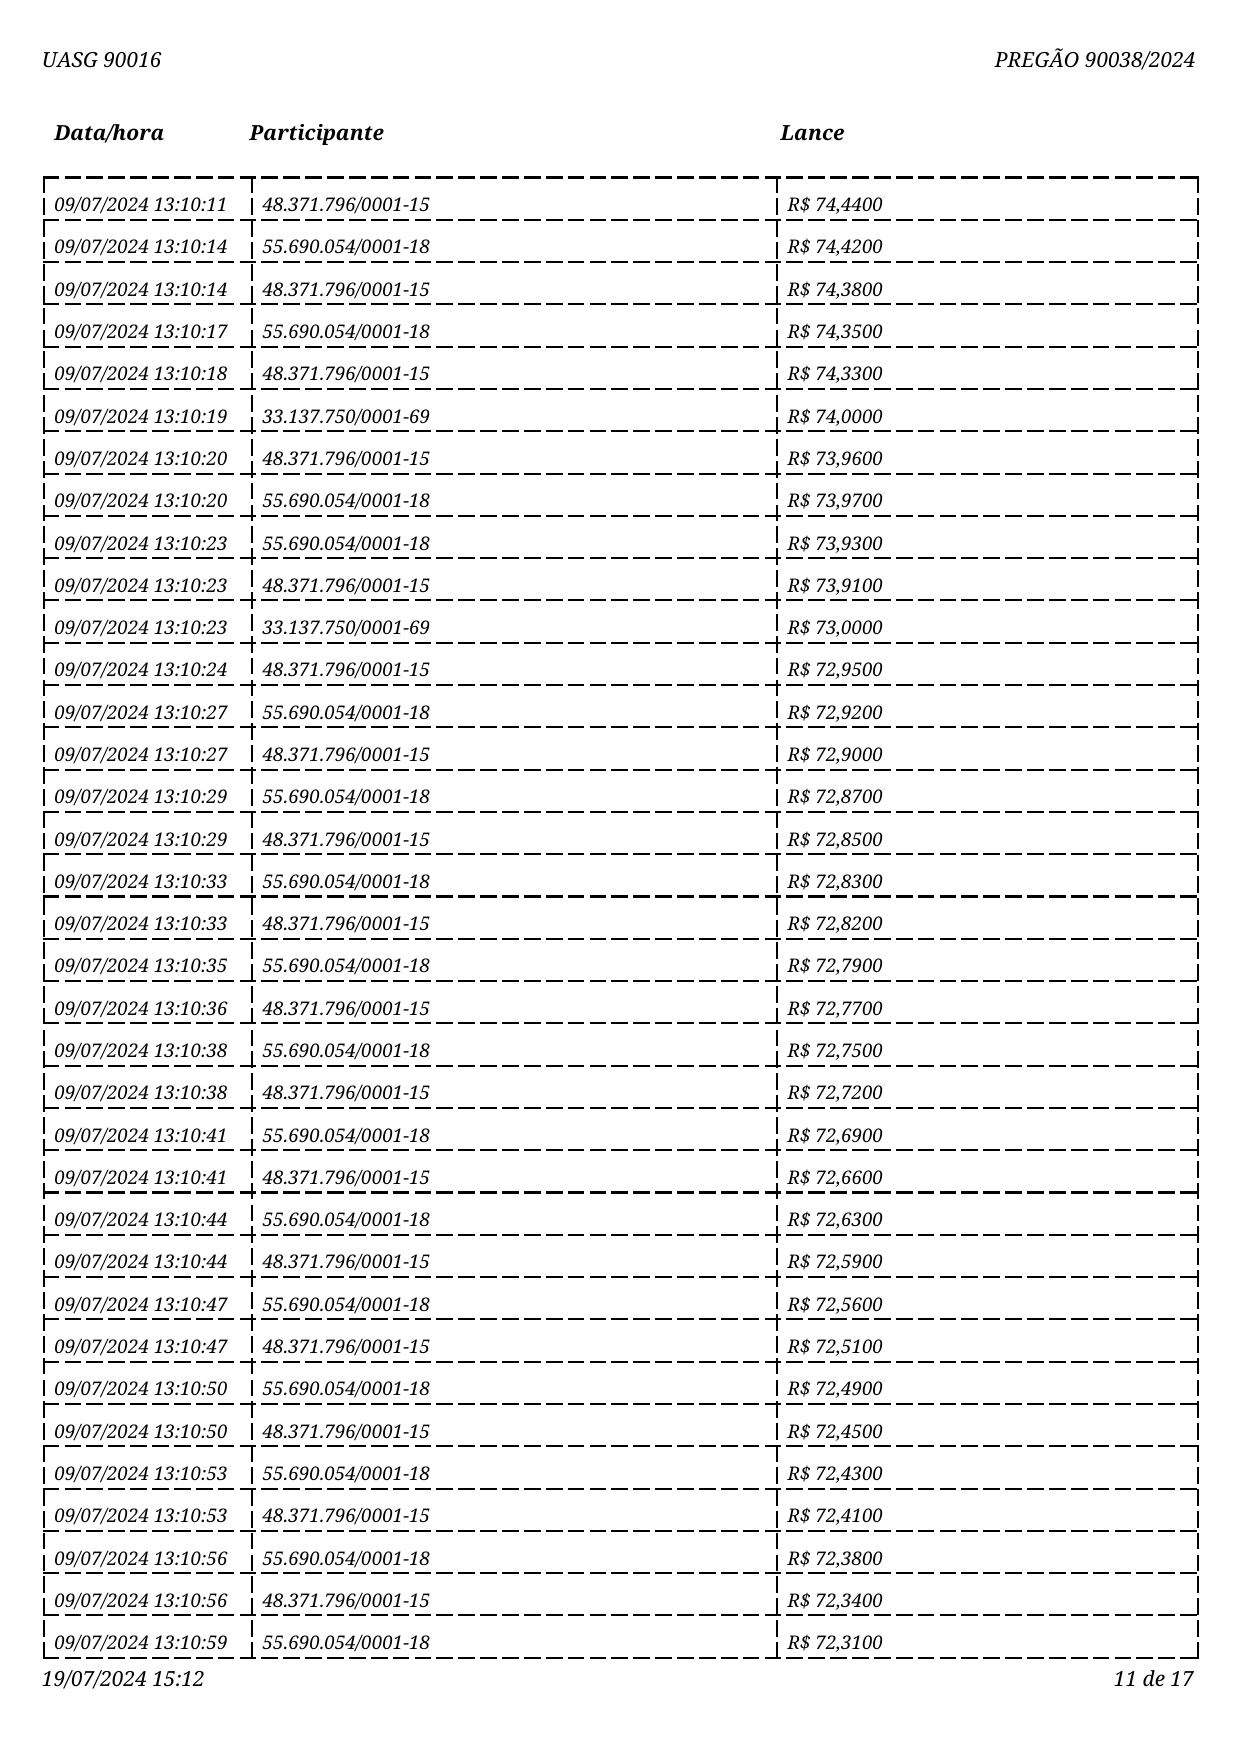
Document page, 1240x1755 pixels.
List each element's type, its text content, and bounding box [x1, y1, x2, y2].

table_cell 09/07/2024 13:10:27 [44, 684, 252, 726]
table_cell 09/07/2024 13:10:53 [44, 1488, 252, 1530]
table_cell 48.371.796/0001-15 [252, 811, 777, 853]
table_cell R$ 72,3100 [777, 1614, 1198, 1657]
table_cell 55.690.054/0001-18 [252, 1445, 777, 1487]
table_cell 09/07/2024 13:10:35 [44, 938, 252, 980]
table_cell 55.690.054/0001-18 [252, 1614, 777, 1657]
table_cell 48.371.796/0001-15 [252, 430, 777, 472]
table_cell 09/07/2024 13:10:14 [44, 219, 252, 261]
table_cell 09/07/2024 13:10:17 [44, 303, 252, 346]
table_cell 48.371.796/0001-15 [252, 557, 777, 599]
table_cell 09/07/2024 13:10:38 [44, 1065, 252, 1107]
table_cell 55.690.054/0001-18 [252, 1276, 777, 1318]
table_cell 09/07/2024 13:10:47 [44, 1276, 252, 1318]
table_cell R$ 72,6300 [777, 1191, 1198, 1234]
table_cell 48.371.796/0001-15 [252, 980, 777, 1022]
table_cell R$ 72,9000 [777, 726, 1198, 768]
table_cell 55.690.054/0001-18 [252, 1191, 777, 1234]
table_cell R$ 72,4300 [777, 1445, 1198, 1487]
table_cell 55.690.054/0001-18 [252, 219, 777, 261]
table_cell 09/07/2024 13:10:33 [44, 853, 252, 895]
table_cell 09/07/2024 13:10:29 [44, 811, 252, 853]
table_cell 48.371.796/0001-15 [252, 642, 777, 684]
table_cell R$ 73,9300 [777, 515, 1198, 557]
table_cell 09/07/2024 13:10:44 [44, 1234, 252, 1276]
table_cell 48.371.796/0001-15 [252, 1065, 777, 1107]
table_cell 09/07/2024 13:10:29 [44, 769, 252, 811]
table_cell 09/07/2024 13:10:18 [44, 346, 252, 388]
table_cell 09/07/2024 13:10:14 [44, 261, 252, 303]
table_cell 48.371.796/0001-15 [252, 346, 777, 388]
table_cell 48.371.796/0001-15 [252, 895, 777, 938]
table_cell R$ 72,7200 [777, 1065, 1198, 1107]
table_cell R$ 72,4900 [777, 1361, 1198, 1403]
table_cell R$ 74,3500 [777, 303, 1198, 346]
table_cell R$ 74,3300 [777, 346, 1198, 388]
table_cell R$ 72,9500 [777, 642, 1198, 684]
table_cell 09/07/2024 13:10:50 [44, 1403, 252, 1445]
table_cell 09/07/2024 13:10:20 [44, 430, 252, 472]
table_cell 09/07/2024 13:10:20 [44, 473, 252, 515]
table_cell R$ 74,0000 [777, 388, 1198, 430]
table_cell R$ 72,9200 [777, 684, 1198, 726]
table_cell 09/07/2024 13:10:24 [44, 642, 252, 684]
table_cell 55.690.054/0001-18 [252, 769, 777, 811]
table_header 09/07/2024 13:10:11 [44, 176, 252, 219]
table_cell 33.137.750/0001-69 [252, 388, 777, 430]
table_cell R$ 73,9700 [777, 473, 1198, 515]
table_cell 48.371.796/0001-15 [252, 1403, 777, 1445]
table_cell 55.690.054/0001-18 [252, 684, 777, 726]
table_cell R$ 74,3800 [777, 261, 1198, 303]
table_cell 09/07/2024 13:10:50 [44, 1361, 252, 1403]
table_cell 55.690.054/0001-18 [252, 473, 777, 515]
table_cell 09/07/2024 13:10:19 [44, 388, 252, 430]
table_cell 55.690.054/0001-18 [252, 1361, 777, 1403]
table_cell R$ 72,8200 [777, 895, 1198, 938]
table_cell R$ 74,4200 [777, 219, 1198, 261]
table_cell 09/07/2024 13:10:36 [44, 980, 252, 1022]
table_cell 09/07/2024 13:10:23 [44, 515, 252, 557]
table_cell 09/07/2024 13:10:27 [44, 726, 252, 768]
table_cell R$ 72,7900 [777, 938, 1198, 980]
table_cell R$ 72,7700 [777, 980, 1198, 1022]
table_cell 55.690.054/0001-18 [252, 853, 777, 895]
table_cell 48.371.796/0001-15 [252, 1234, 777, 1276]
table_cell 48.371.796/0001-15 [252, 1318, 777, 1361]
table_cell 09/07/2024 13:10:56 [44, 1572, 252, 1614]
table_cell R$ 72,4500 [777, 1403, 1198, 1445]
table_cell 55.690.054/0001-18 [252, 938, 777, 980]
table_cell 09/07/2024 13:10:41 [44, 1149, 252, 1191]
table_cell 55.690.054/0001-18 [252, 303, 777, 346]
table_cell 09/07/2024 13:10:33 [44, 895, 252, 938]
table_cell 55.690.054/0001-18 [252, 1530, 777, 1572]
table_cell R$ 72,4100 [777, 1488, 1198, 1530]
table_cell 55.690.054/0001-18 [252, 515, 777, 557]
table_header R$ 74,4400 [777, 176, 1198, 219]
table_cell R$ 72,8500 [777, 811, 1198, 853]
table_cell R$ 72,7500 [777, 1022, 1198, 1064]
table_cell 48.371.796/0001-15 [252, 261, 777, 303]
table_cell R$ 72,3800 [777, 1530, 1198, 1572]
table_cell 09/07/2024 13:10:38 [44, 1022, 252, 1064]
table_cell 48.371.796/0001-15 [252, 1572, 777, 1614]
table_cell R$ 72,5600 [777, 1276, 1198, 1318]
table_cell R$ 72,8700 [777, 769, 1198, 811]
table_cell R$ 73,9100 [777, 557, 1198, 599]
table_cell 48.371.796/0001-15 [252, 726, 777, 768]
table_cell 09/07/2024 13:10:44 [44, 1191, 252, 1234]
table_cell 09/07/2024 13:10:59 [44, 1614, 252, 1657]
table_cell R$ 72,6600 [777, 1149, 1198, 1191]
table_cell 33.137.750/0001-69 [252, 599, 777, 642]
table_cell 09/07/2024 13:10:56 [44, 1530, 252, 1572]
table_cell R$ 72,3400 [777, 1572, 1198, 1614]
table_cell R$ 73,0000 [777, 599, 1198, 642]
table_cell R$ 72,5900 [777, 1234, 1198, 1276]
table_cell 09/07/2024 13:10:41 [44, 1107, 252, 1149]
table_header 48.371.796/0001-15 [252, 176, 777, 219]
table_cell 55.690.054/0001-18 [252, 1022, 777, 1064]
table_cell 09/07/2024 13:10:23 [44, 557, 252, 599]
table_cell R$ 72,8300 [777, 853, 1198, 895]
table_cell 09/07/2024 13:10:47 [44, 1318, 252, 1361]
table_cell 48.371.796/0001-15 [252, 1149, 777, 1191]
table_cell R$ 73,9600 [777, 430, 1198, 472]
table_cell 09/07/2024 13:10:53 [44, 1445, 252, 1487]
table_cell 48.371.796/0001-15 [252, 1488, 777, 1530]
table_cell 09/07/2024 13:10:23 [44, 599, 252, 642]
table_cell R$ 72,6900 [777, 1107, 1198, 1149]
table_cell 55.690.054/0001-18 [252, 1107, 777, 1149]
table_cell R$ 72,5100 [777, 1318, 1198, 1361]
